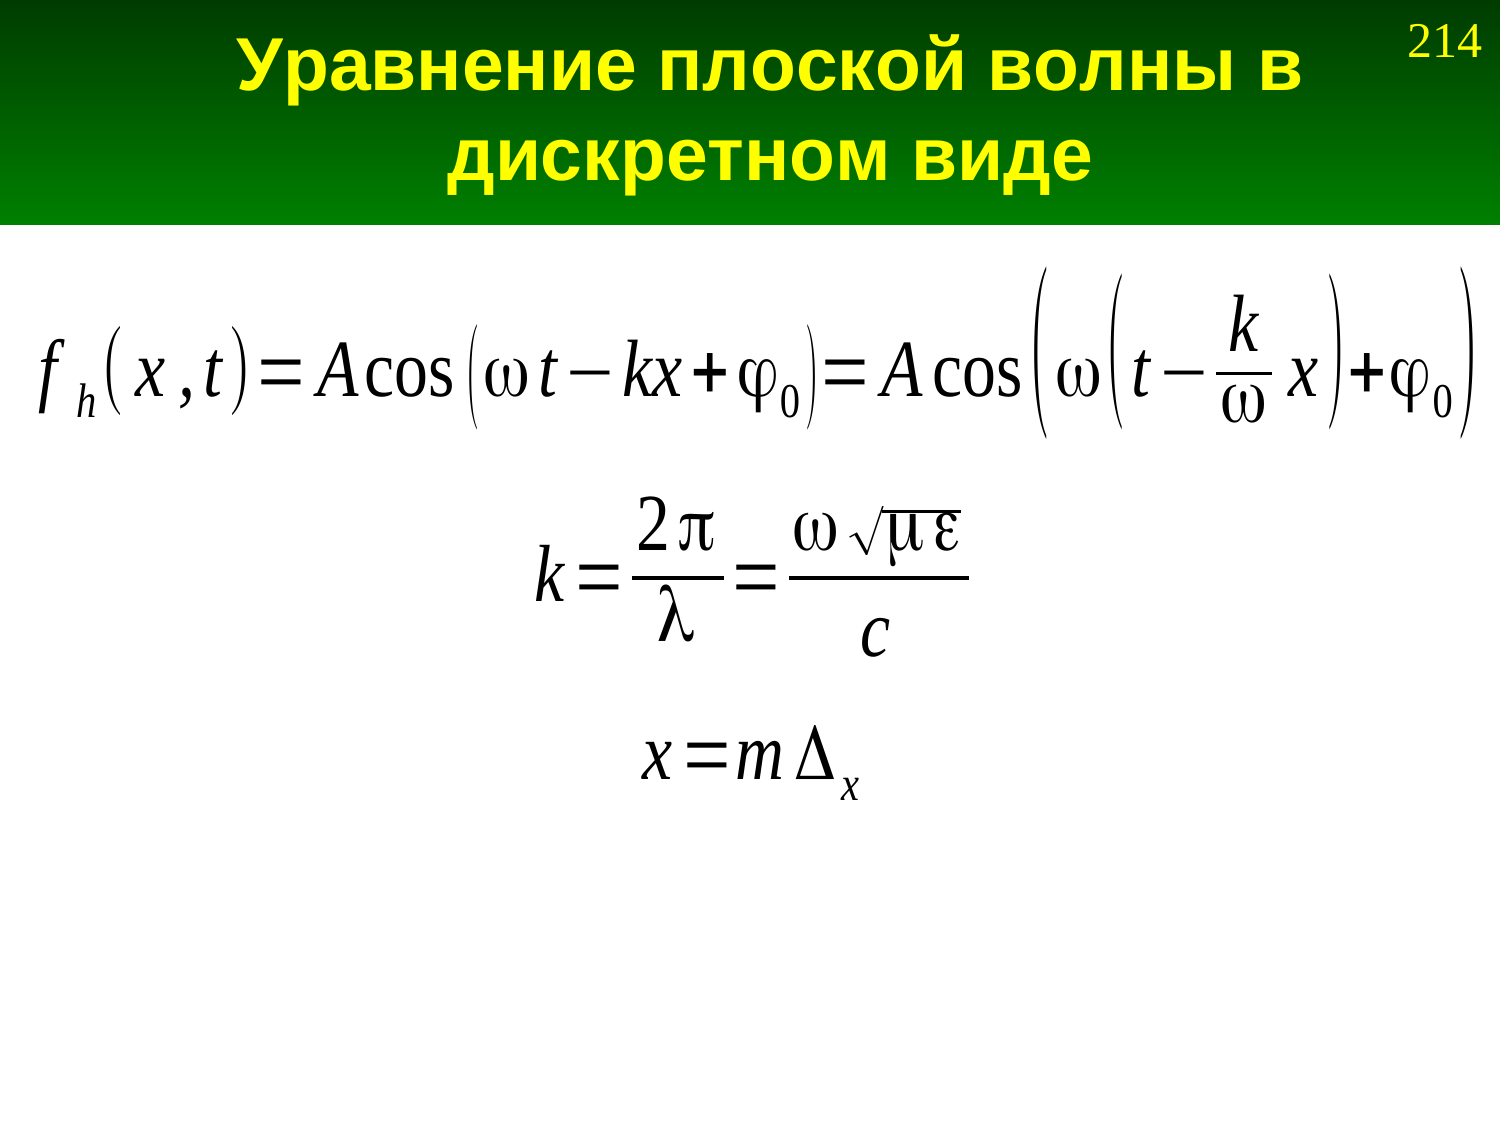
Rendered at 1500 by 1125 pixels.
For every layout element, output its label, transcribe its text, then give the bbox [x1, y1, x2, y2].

title Уравнение плоской волны в дискретном виде [100, 7, 1441, 204]
chart [620, 708, 880, 813]
chart [8, 259, 1496, 442]
chart [513, 479, 987, 674]
